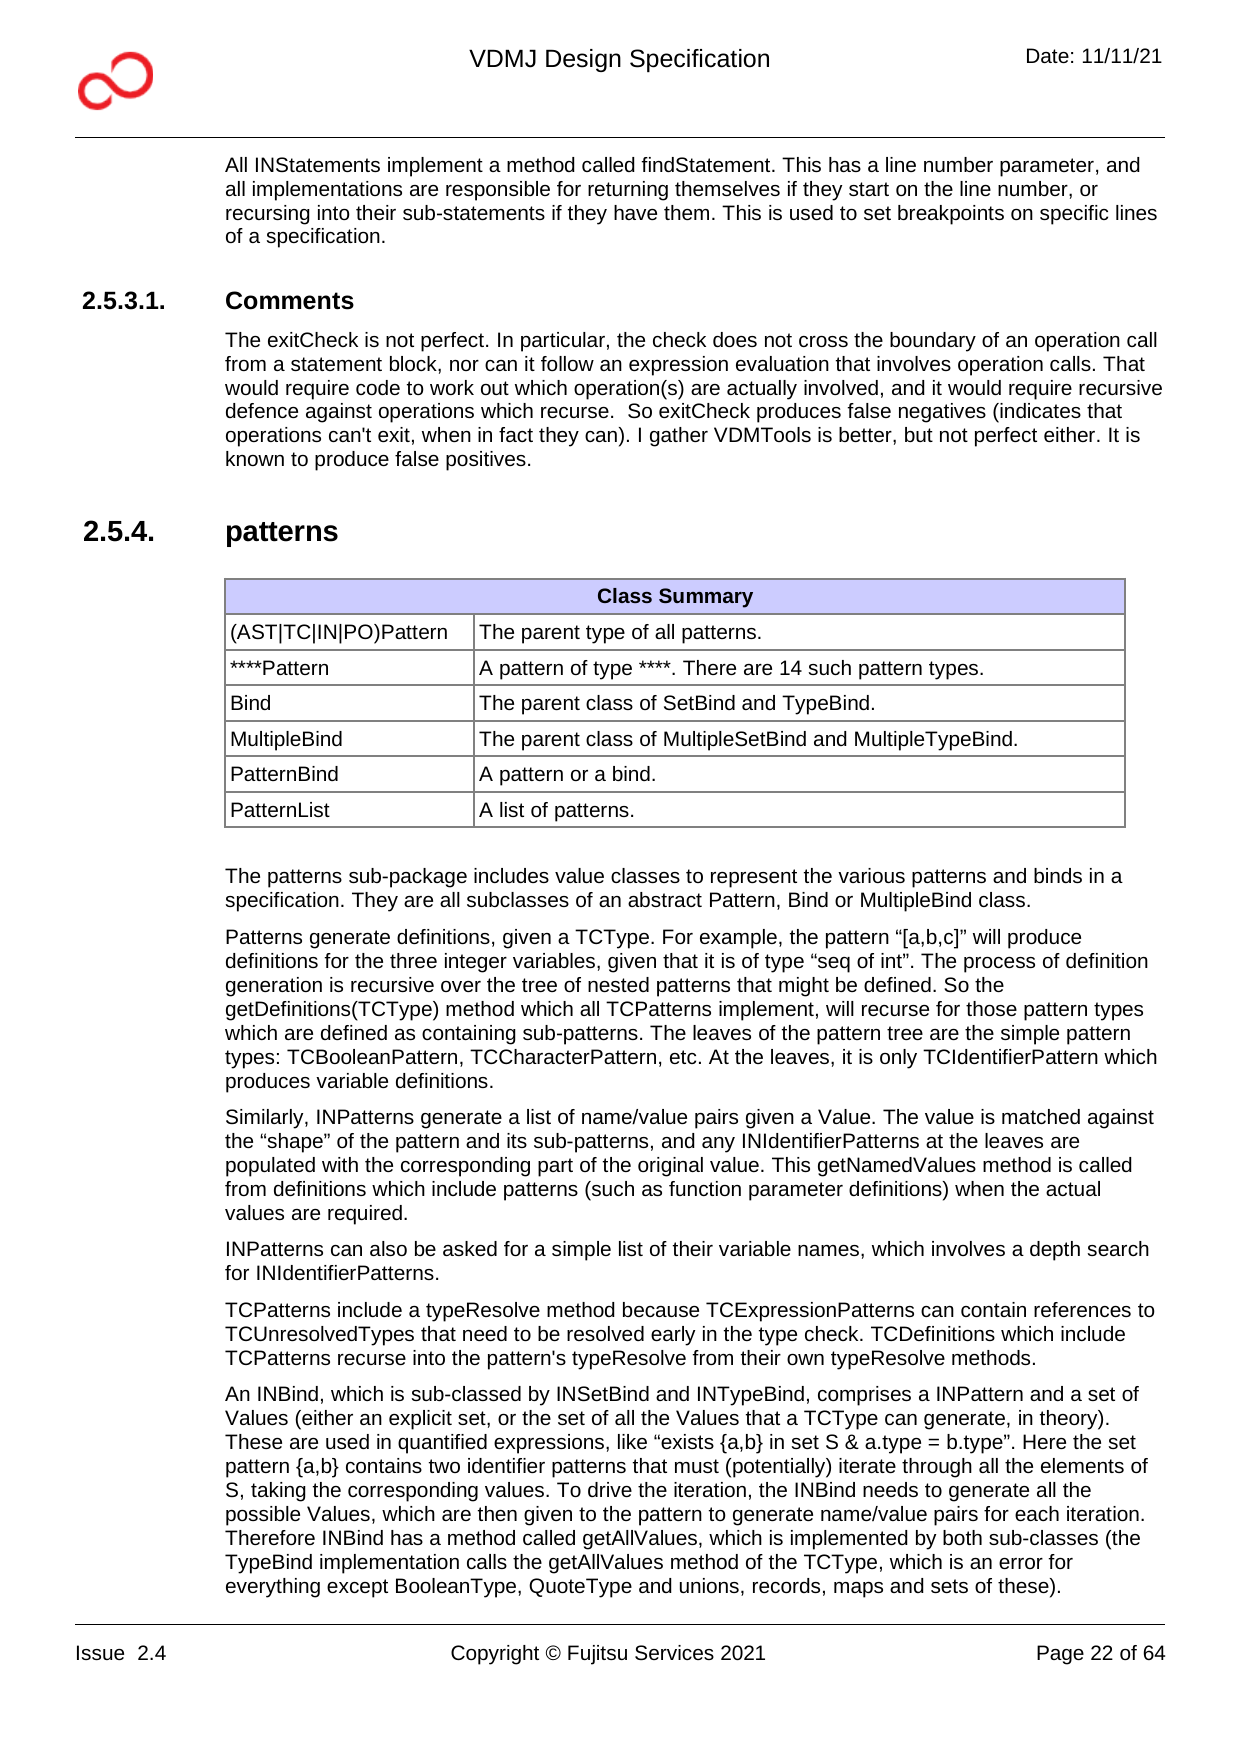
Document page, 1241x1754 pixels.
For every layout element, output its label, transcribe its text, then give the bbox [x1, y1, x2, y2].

text INPatterns can also be asked for a simple list of their variable names, which involves a depth search for INIdentifierPatterns. [225, 1238, 1165, 1286]
subtitle Comments [75, 286, 1165, 315]
table_cell A pattern of type ****. There are 14 such pattern types. [475, 651, 1124, 684]
subtitle patterns [75, 514, 1165, 548]
table_cell PatternBind [226, 757, 473, 791]
table_cell (AST|TC|IN|PO)Pattern [226, 615, 473, 649]
table_header Class Summary [226, 580, 1124, 613]
table_cell The parent class of SetBind and TypeBind. [475, 686, 1124, 720]
picture [78, 44, 153, 120]
table_cell Bind [226, 686, 473, 720]
text The patterns sub-package includes value classes to represent the various patterns and binds in a specification. They are all subclasses of an abstract Pattern, Bind or MultipleBind class. [225, 865, 1165, 913]
text The exitCheck is not perfect. In particular, the check does not cross the boundary of an operation call from a statement block, nor can it follow an expression evaluation that involves operation calls. That would require code to work out which operation(s) are actually involved, and it would require recursive defence against operations which recurse. So exitCheck produces false negatives (indicates that operations can't exit, when in fact they can). I gather VDMTools is better, but not perfect either. It is known to produce false positives. [225, 328, 1165, 472]
table_cell The parent type of all patterns. [475, 615, 1124, 649]
table_cell PatternList [226, 793, 473, 826]
table_cell A pattern or a bind. [475, 757, 1124, 791]
table_cell ****Pattern [226, 651, 473, 684]
table_cell A list of patterns. [475, 793, 1124, 826]
text Similarly, INPatterns generate a list of name/value pairs given a Value. The value is matched against the “shape” of the pattern and its sub-patterns, and any INIdentifierPatterns at the leaves are populated with the corresponding part of the original value. This getNamedValues method is called from definitions which include patterns (such as function parameter definitions) when the actual values are required. [225, 1105, 1165, 1225]
text All INStatements implement a method called findStatement. This has a line number parameter, and all implementations are responsible for returning themselves if they start on the line number, or recursing into their sub-statements if they have them. This is used to set breakpoints on specific lines of a specification. [225, 153, 1165, 249]
table_cell MultipleBind [226, 722, 473, 755]
table_cell The parent class of MultipleSetBind and MultipleTypeBind. [475, 722, 1124, 755]
text TCPatterns include a typeResolve method because TCExpressionPatterns can contain references to TCUnresolvedTypes that need to be resolved early in the type check. TCDefinitions which include TCPatterns recurse into the pattern's typeResolve from their own typeResolve methods. [225, 1298, 1165, 1370]
text An INBind, which is sub-classed by INSetBind and INTypeBind, comprises a INPattern and a set of Values (either an explicit set, or the set of all the Values that a TCType can generate, in theory). These are used in quantified expressions, like “exists {a,b} in set S & a.type = b.type”. Here the set pattern {a,b} contains two identifier patterns that must (potentially) iterate through all the elements of S, taking the corresponding values. To drive the iteration, the INBind needs to generate all the possible Values, which are then given to the pattern to generate name/value pairs for each iteration. Therefore INBind has a method called getAllValues, which is implemented by both sub-classes (the TypeBind implementation calls the getAllValues method of the TCType, which is an error for everything except BooleanType, QuoteType and unions, records, maps and sets of these). [225, 1382, 1165, 1598]
text Patterns generate definitions, given a TCType. For example, the pattern “[a,b,c]” will produce definitions for the three integer variables, given that it is of type “seq of int”. The process of definition generation is recursive over the tree of nested patterns that might be defined. So the getDefinitions(TCType) method which all TCPatterns implement, will recurse for those pattern types which are defined as containing sub-patterns. The leaves of the pattern tree are the simple pattern types: TCBooleanPattern, TCCharacterPattern, etc. At the leaves, it is only TCIdentifierPattern which produces variable definitions. [225, 925, 1165, 1093]
